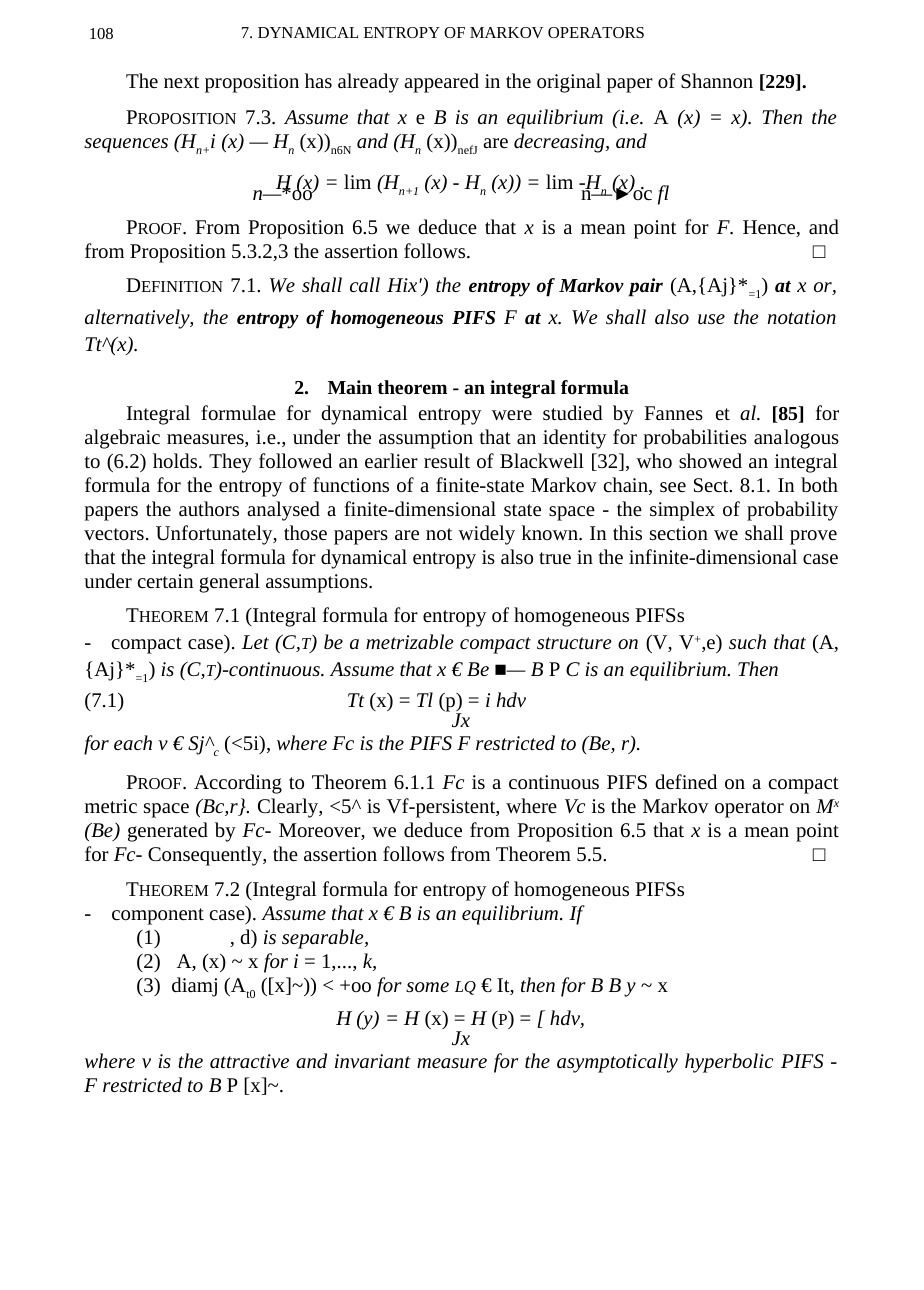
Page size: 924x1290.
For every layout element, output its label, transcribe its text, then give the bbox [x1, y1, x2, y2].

text for each v € Sj^c (<5i), where Fc is the PIFS F restricted to (Be, r). [84, 731, 839, 759]
text (7.1) Tt (x) = Tl (p) = i hdv [84, 688, 839, 712]
text Theorem 7.1 (Integral formula for entropy of homogeneous PIFSs [84, 603, 839, 627]
list diamj (At0 ([x]~)) < +oo for some lq € It, then for B B y ~ x [84, 973, 839, 1001]
text Proof. According to Theorem 6.1.1 Fc is a continuous PIFS defined on a compact metric space (Bc,r}. Clearly, <5^ is Vf-persistent, where Vc is the Mar­kov operator on Mx (Be) generated by Fc- Moreover, we deduce from Proposi­tion 6.5 that x is a mean point for Fc- Consequently, the assertion follows from Theorem 5.5. □ [84, 770, 839, 866]
text H (x) = lim (Hn+1 (x) - Hn (x)) = lim -Hn (x) . n—*oo n—►oc fl [84, 178, 839, 204]
list , d) is separable, [84, 925, 839, 949]
list compact case). Let (C,t) be a metrizable compact structure on (V, V+,e) such that (A, {Aj}*=1) is (C,t)-continuous. Assume that x € Be ■— B P C is an equi­librium. Then [84, 630, 839, 685]
text H (y) = H (x) = H (p) = [ hdv, [84, 1006, 839, 1030]
list A, (x) ~ x for i = 1,..., k, [84, 949, 839, 973]
text The next proposition has already appeared in the original paper of Shannon [229]. [84, 69, 839, 93]
subtitle 2. Main theorem - an integral formula [84, 376, 839, 398]
text where v is the attractive and invariant measure for the asymptotically hyperbolic PIFS - F restricted to B P [x]~. [84, 1049, 839, 1097]
text Theorem 7.2 (Integral formula for entropy of homogeneous PIFSs [84, 877, 839, 901]
text Proposition 7.3. Assume that x e B is an equilibrium (i.e. A (x) = x). Then the sequences (Hn+i (x) — Hn (x))n6N and (Hn (x))nefJ are decreasing, and [84, 105, 839, 157]
text Jx [84, 712, 839, 731]
text Definition 7.1. We shall call Hix') the entropy of Markov pair (A,{Aj}*=1) at x or, alternatively, the entropy of homogeneous PIFS F at x. We shall also use the notation Tt^(x). [84, 273, 839, 356]
text Proof. From Proposition 6.5 we deduce that x is a mean point for F. Hence, and from Proposition 5.3.2,3 the assertion follows. □ [84, 215, 839, 263]
text Jx [84, 1030, 839, 1049]
list component case). Assume that x € B is an equilibrium. If [84, 901, 839, 925]
text 108 [88, 24, 117, 43]
text 7. DYNAMICAL ENTROPY OF MARKOV OPERATORS [241, 23, 684, 42]
text Integral formulae for dynamical entropy were studied by Fannes et al. [85] for algebraic measures, i.e., under the assumption that an identity for probabilities ana­logous to (6.2) holds. They followed an earlier result of Blackwell [32], who showed an integral formula for the entropy of functions of a finite-state Markov chain, see Sect. 8.1. In both papers the authors analysed a finite-dimensional state space - the simplex of probability vectors. Unfortunately, those papers are not widely known. In this section we shall prove that the integral formula for dynamical entropy is also true in the infinite-dimensional case under certain general assumptions. [84, 401, 839, 593]
